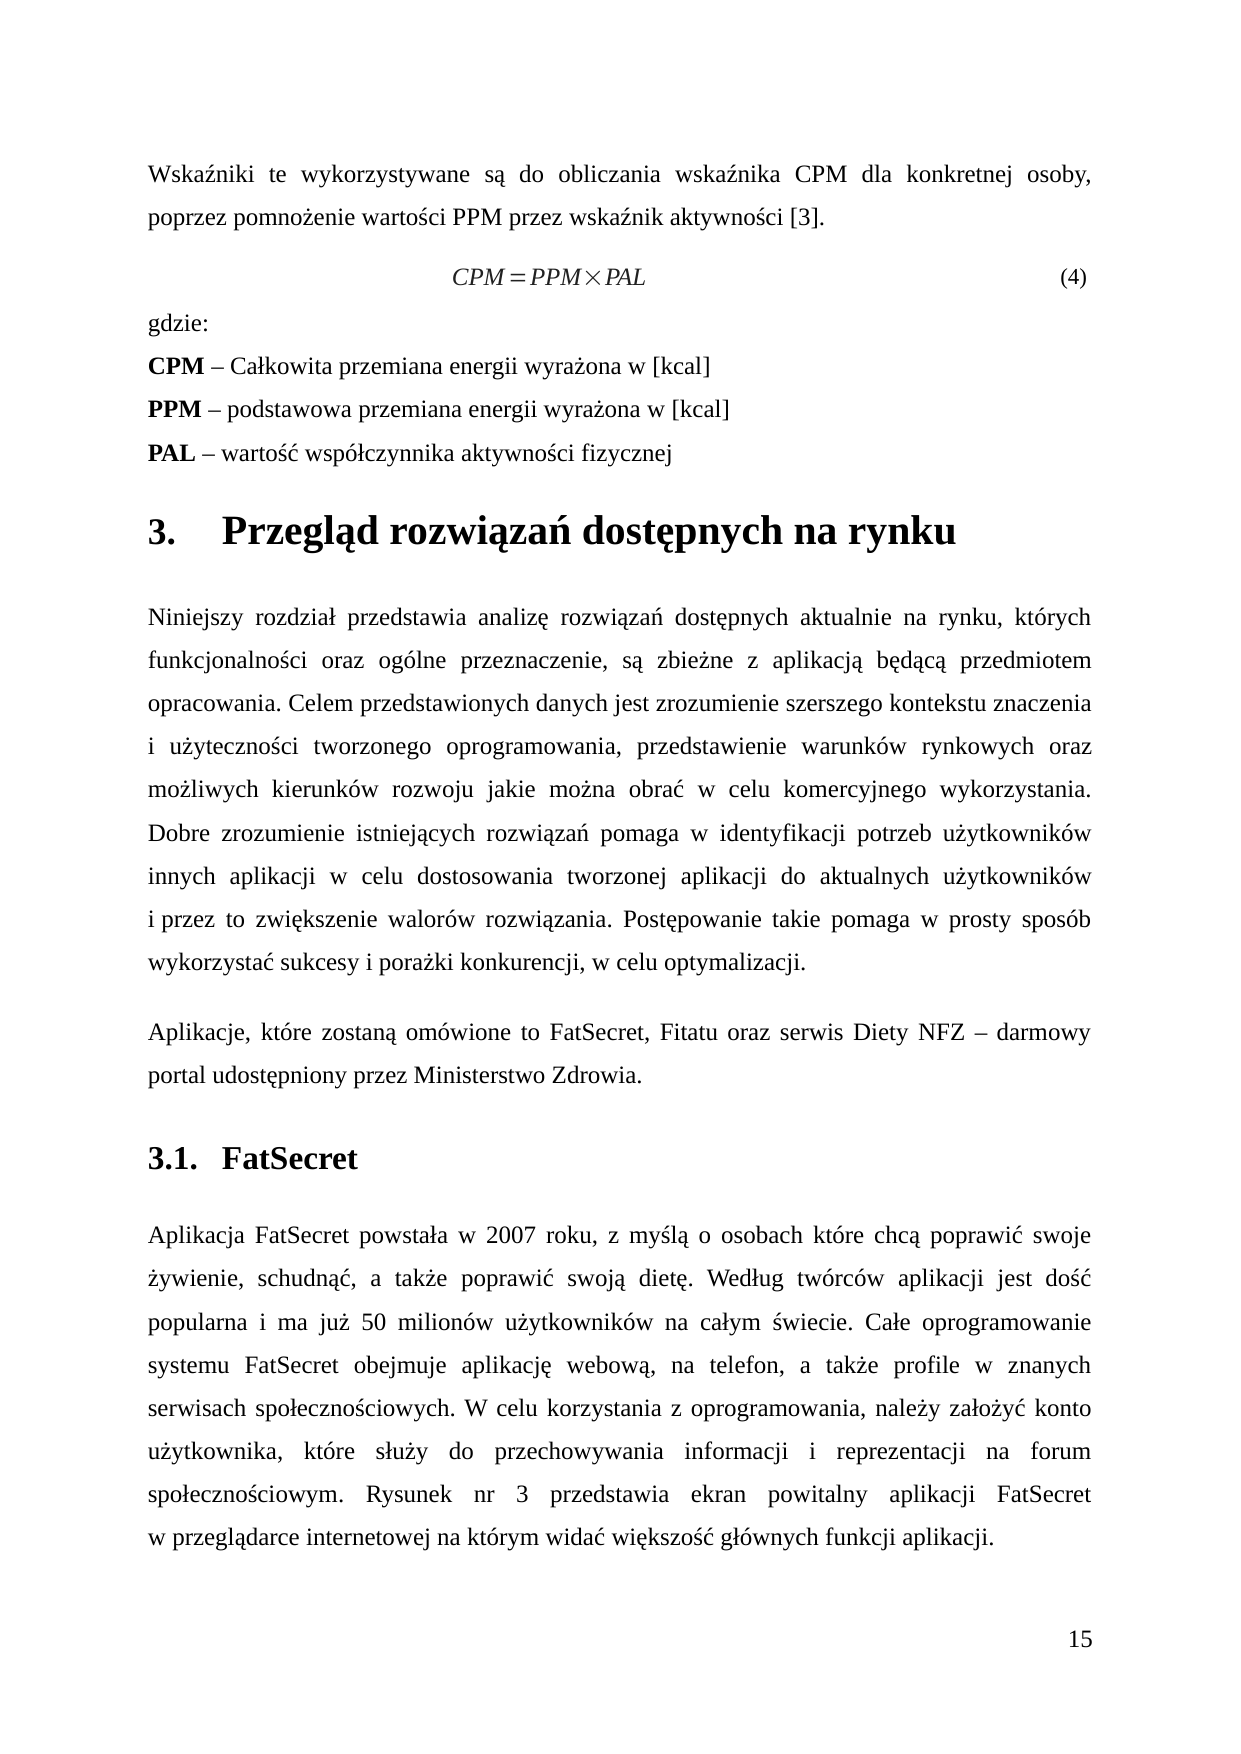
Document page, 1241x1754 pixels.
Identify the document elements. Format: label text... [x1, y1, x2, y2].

text gdzie: [148, 308, 1092, 337]
text Wskaźniki te wykorzystywane są do obliczania wskaźnika CPM dla konkretnej osoby, poprzez pomnożenie wartości PPM przez wskaźnik aktywności [3]. [148, 159, 1092, 231]
subtitle Przegląd rozwiązań dostępnych na rynku [148, 506, 1092, 554]
text PAL – wartość współczynnika aktywności fizycznej [148, 438, 1092, 466]
subtitle FatSecret [148, 1138, 1092, 1177]
text Niniejszy rozdział przedstawia analizę rozwiązań dostępnych aktualnie na rynku, których funkcjonalności oraz ogólne przeznaczenie, są zbieżne z aplikacją będącą przedmiotem opracowania. Celem przedstawionych danych jest zrozumienie szerszego kontekstu znaczenia i użyteczności tworzonego oprogramowania, przedstawienie warunków rynkowych oraz możliwych kierunków rozwoju jakie można obrać w celu komercyjnego wykorzystania. Dobre zrozumienie istniejących rozwiązań pomaga w identyfikacji potrzeb użytkowników innych aplikacji w celu dostosowania tworzonej aplikacji do aktualnych użytkowników i przez to zwiększenie walorów rozwiązania. Postępowanie takie pomaga w prosty sposób wykorzystać sukcesy i porażki konkurencji, w celu optymalizacji. [148, 602, 1092, 976]
text CPM – Całkowita przemiana energii wyrażona w [kcal] [148, 351, 1092, 380]
table_header (4) [927, 258, 1092, 308]
text Aplikacje, które zostaną omówione to FatSecret, Fitatu oraz serwis Diety NFZ – darmowy portal udostępniony przez Ministerstwo Zdrowia. [148, 1017, 1092, 1088]
text PPM – podstawowa przemiana energii wyrażona w [kcal] [148, 394, 1092, 423]
table_header [148, 258, 927, 308]
text Aplikacja FatSecret powstała w 2007 roku, z myślą o osobach które chcą poprawić swoje żywienie, schudnąć, a także poprawić swoją dietę. Według twórców aplikacji jest dość popularna i ma już 50 milionów użytkowników na całym świecie. Całe oprogramowanie systemu FatSecret obejmuje aplikację webową, na telefon, a także profile w znanych serwisach społecznościowych. W celu korzystania z oprogramowania, należy założyć konto użytkownika, które służy do przechowywania informacji i reprezentacji na forum społecznościowym. Rysunek nr 3 przedstawia ekran powitalny aplikacji FatSecret w przeglądarce internetowej na którym widać większość głównych funkcji aplikacji. [148, 1220, 1092, 1551]
